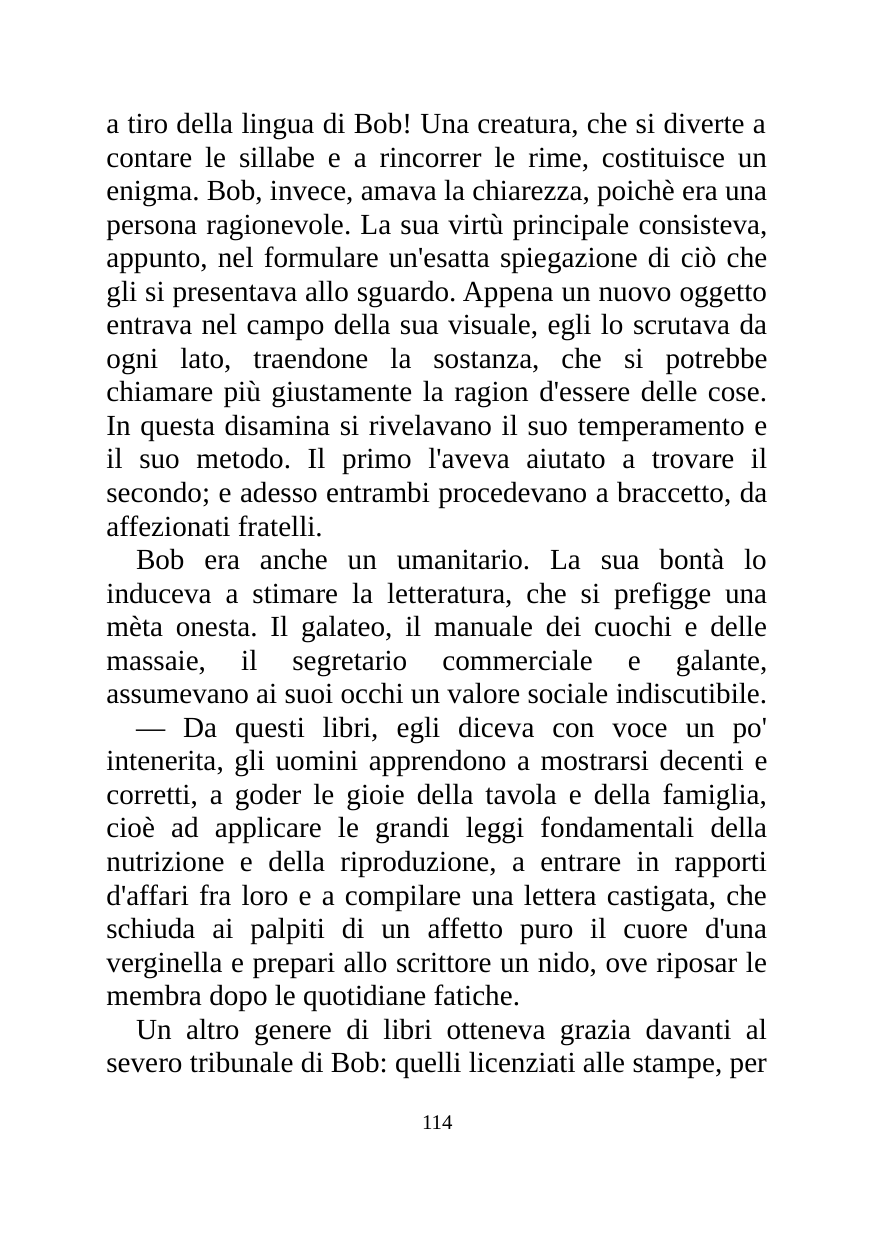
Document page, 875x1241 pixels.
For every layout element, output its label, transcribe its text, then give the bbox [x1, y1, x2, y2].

text — Da questi libri, egli diceva con voce un po' intenerita, gli uomini apprendono a mostrarsi decenti e corretti, a goder le gioie della tavola e della famiglia, cioè ad applicare le grandi leggi fondamentali della nutrizione e della riproduzione, a entrare in rapporti d'affari fra loro e a compilare una lettera castigata, che schiuda ai palpiti di un affetto puro il cuore d'una verginella e prepari allo scrittore un nido, ove riposar le membra dopo le quotidiane fatiche. [106, 710, 768, 1012]
text Un altro genere di libri otteneva grazia davanti al severo tribunale di Bob: quelli licenziati alle stampe, per [106, 1012, 768, 1079]
text a tiro della lingua di Bob! Una creatura, che si diverte a contare le sillabe e a rincorrer le rime, costituisce un enigma. Bob, invece, amava la chiarezza, poichè era una persona ragionevole. La sua virtù principale consisteva, appunto, nel formulare un'esatta spiegazione di ciò che gli si presentava allo sguardo. Appena un nuovo oggetto entrava nel campo della sua visuale, egli lo scrutava da ogni lato, traendone la sostanza, che si potrebbe chiamare più giustamente la ragion d'essere delle cose. In questa disamina si rivelavano il suo temperamento e il suo metodo. Il primo l'aveva aiutato a trovare il secondo; e adesso entrambi procedevano a braccetto, da affezionati fratelli. [106, 106, 768, 542]
text Bob era anche un umanitario. La sua bontà lo induceva a stimare la letteratura, che si prefigge una mèta onesta. Il galateo, il manuale dei cuochi e delle massaie, il segretario commerciale e galante, assumevano ai suoi occhi un valore sociale indiscutibile. [106, 542, 768, 710]
